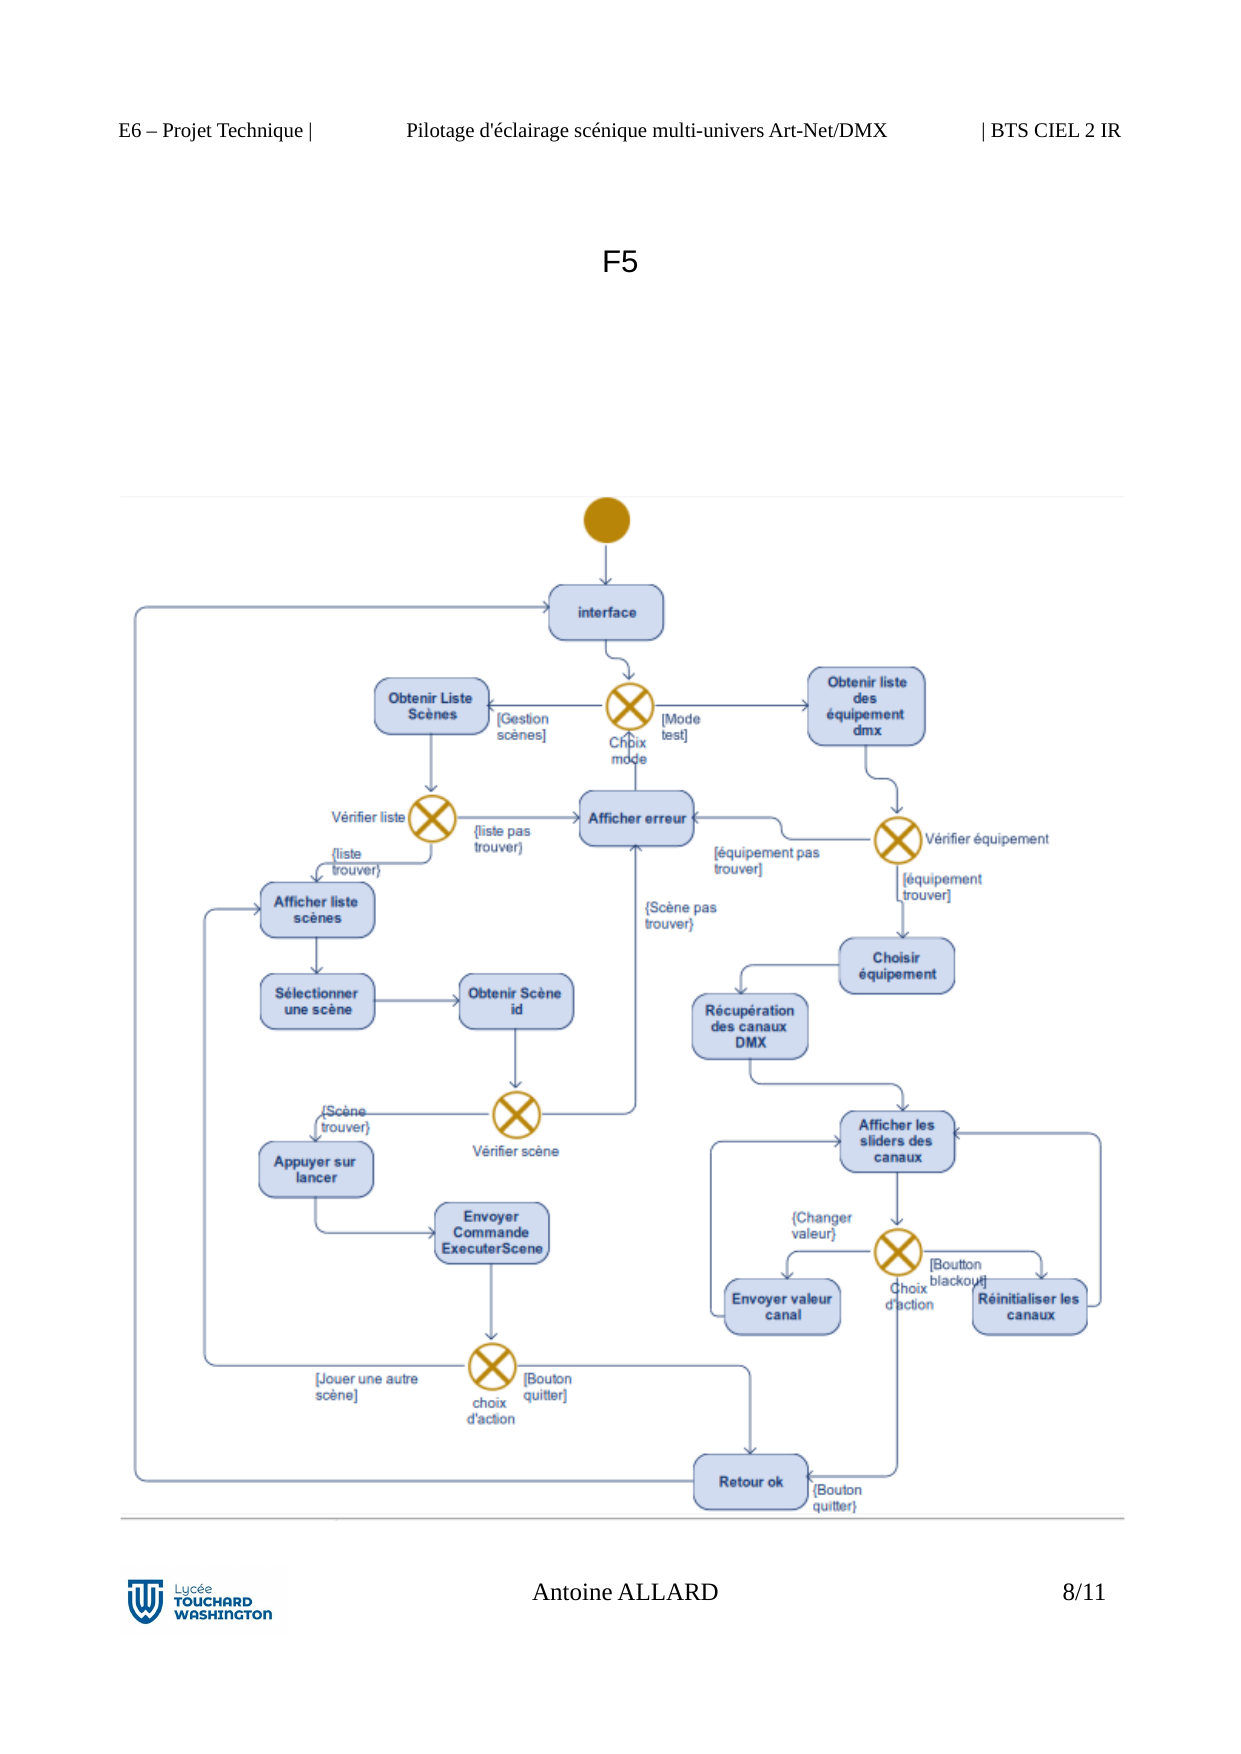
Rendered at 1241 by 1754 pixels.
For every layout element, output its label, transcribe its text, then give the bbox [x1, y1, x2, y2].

text F5 [118, 243, 1122, 279]
picture [120, 496, 1125, 1521]
picture [118, 1565, 290, 1636]
